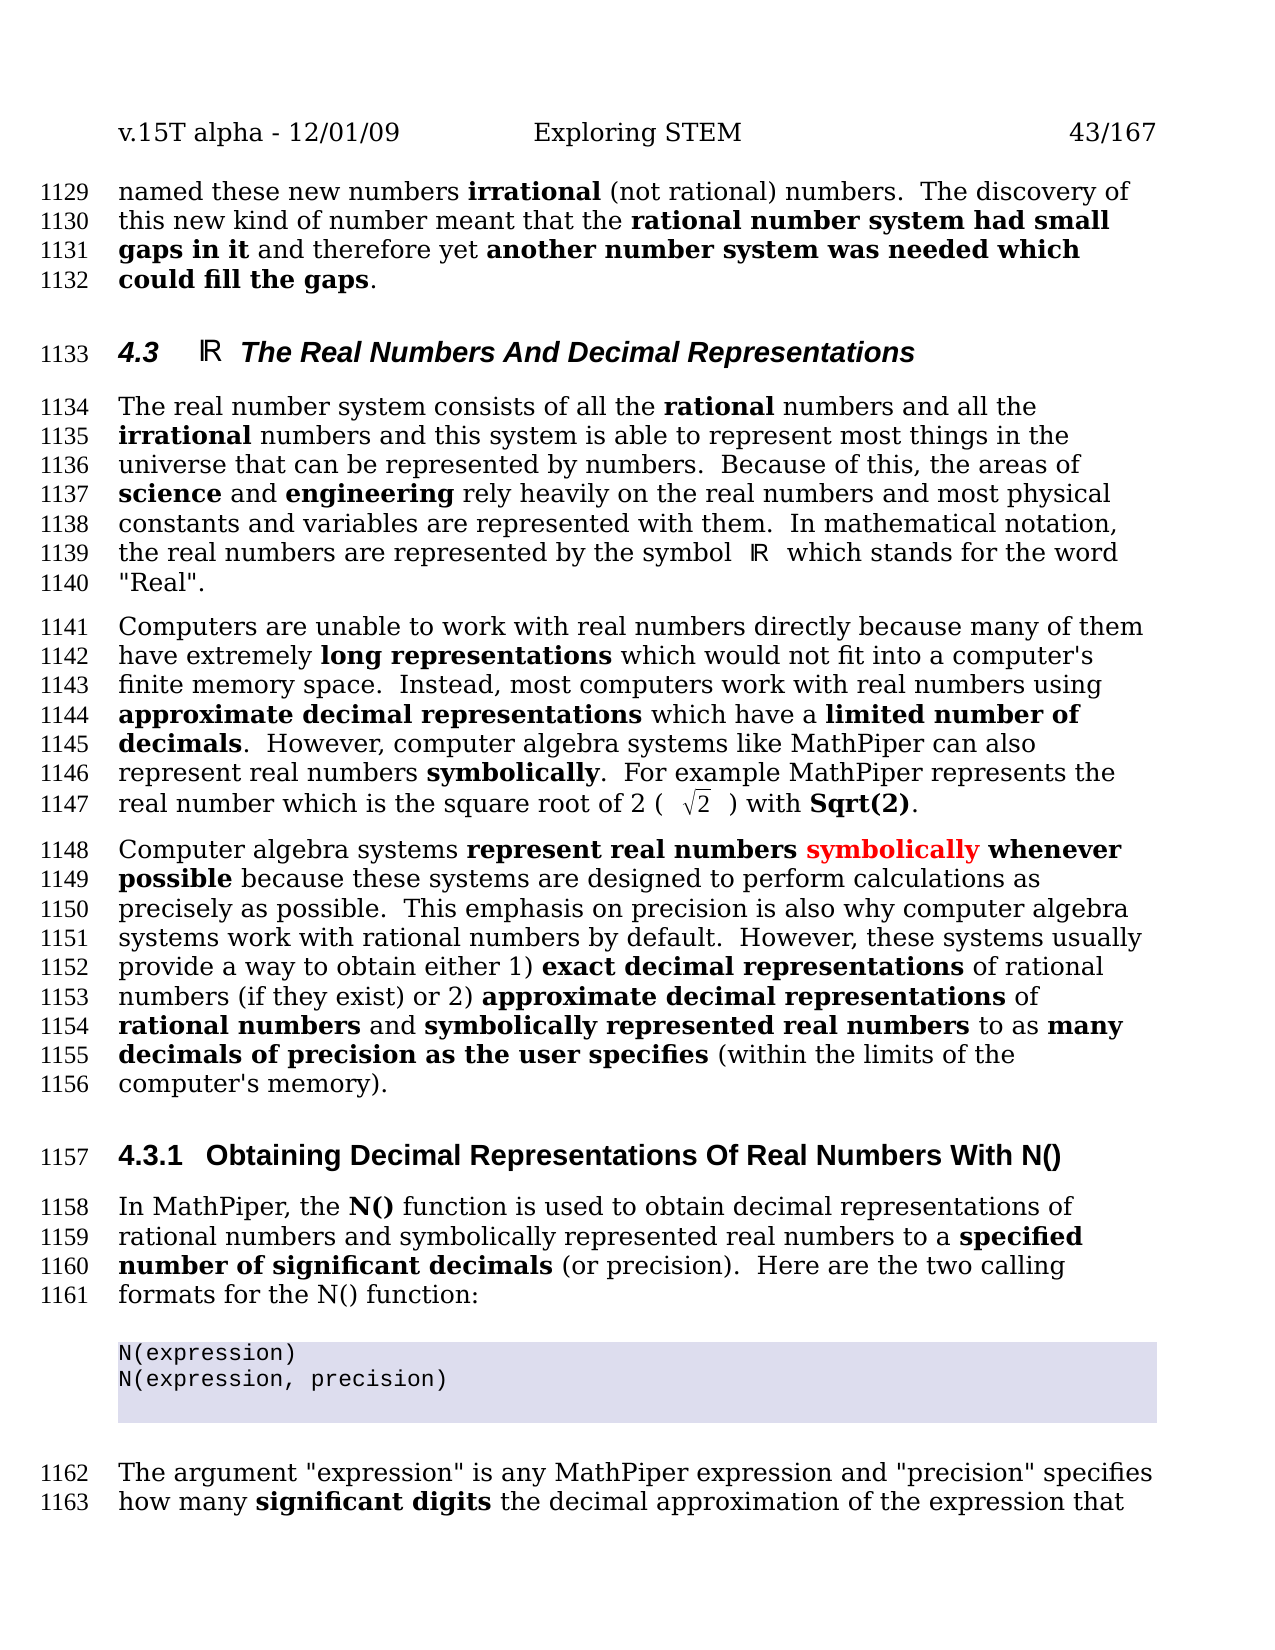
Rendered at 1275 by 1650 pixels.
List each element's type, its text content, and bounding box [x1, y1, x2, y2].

subtitle Obtaining Decimal Representations Of Real Numbers With N() [118, 1138, 1157, 1171]
text The argument "expression" is any MathPiper expression and "precision" specifies how many significant digits the decimal approximation of the expression that [118, 1458, 1157, 1516]
subtitle The Real Numbers And Decimal Representations [118, 333, 1157, 371]
table_header N(expression) N(expression, precision) [118, 1342, 1157, 1423]
text named these new numbers irrational (not rational) numbers. The discovery of this new kind of number meant that the rational number system had small gaps in it and therefore yet another number system was needed which could fill the gaps. [118, 177, 1157, 294]
text Computer algebra systems represent real numbers symbolically whenever possible because these systems are designed to perform calculations as precisely as possible. This emphasis on precision is also why computer algebra systems work with rational numbers by default. However, these systems usually provide a way to obtain either 1) exact decimal representations of rational numbers (if they exist) or 2) approximate decimal representations of rational numbers and symbolically represented real numbers to as many decimals of precision as the user specifies (within the limits of the computer's memory). [118, 835, 1157, 1099]
text In MathPiper, the N() function is used to obtain decimal representations of rational numbers and symbolically represented real numbers to a specified number of significant decimals (or precision). Here are the two calling formats for the N() function: [118, 1192, 1157, 1310]
text Computers are unable to work with real numbers directly because many of them have extremely long representations which would not fit into a computer's finite memory space. Instead, most computers work with real numbers using approximate decimal representations which have a limited number of decimals. However, computer algebra systems like MathPiper can also represent real numbers symbolically. For example MathPiper represents the real number which is the square root of 2 () with Sqrt(2). [118, 612, 1157, 820]
text The real number system consists of all the rational numbers and all the irrational numbers and this system is able to represent most things in the universe that can be represented by numbers. Because of this, the areas of science and engineering rely heavily on the real numbers and most physical constants and variables are represented with them. In mathematical notation, the real numbers are represented by the symbolwhich stands for the word "Real". [118, 391, 1157, 597]
